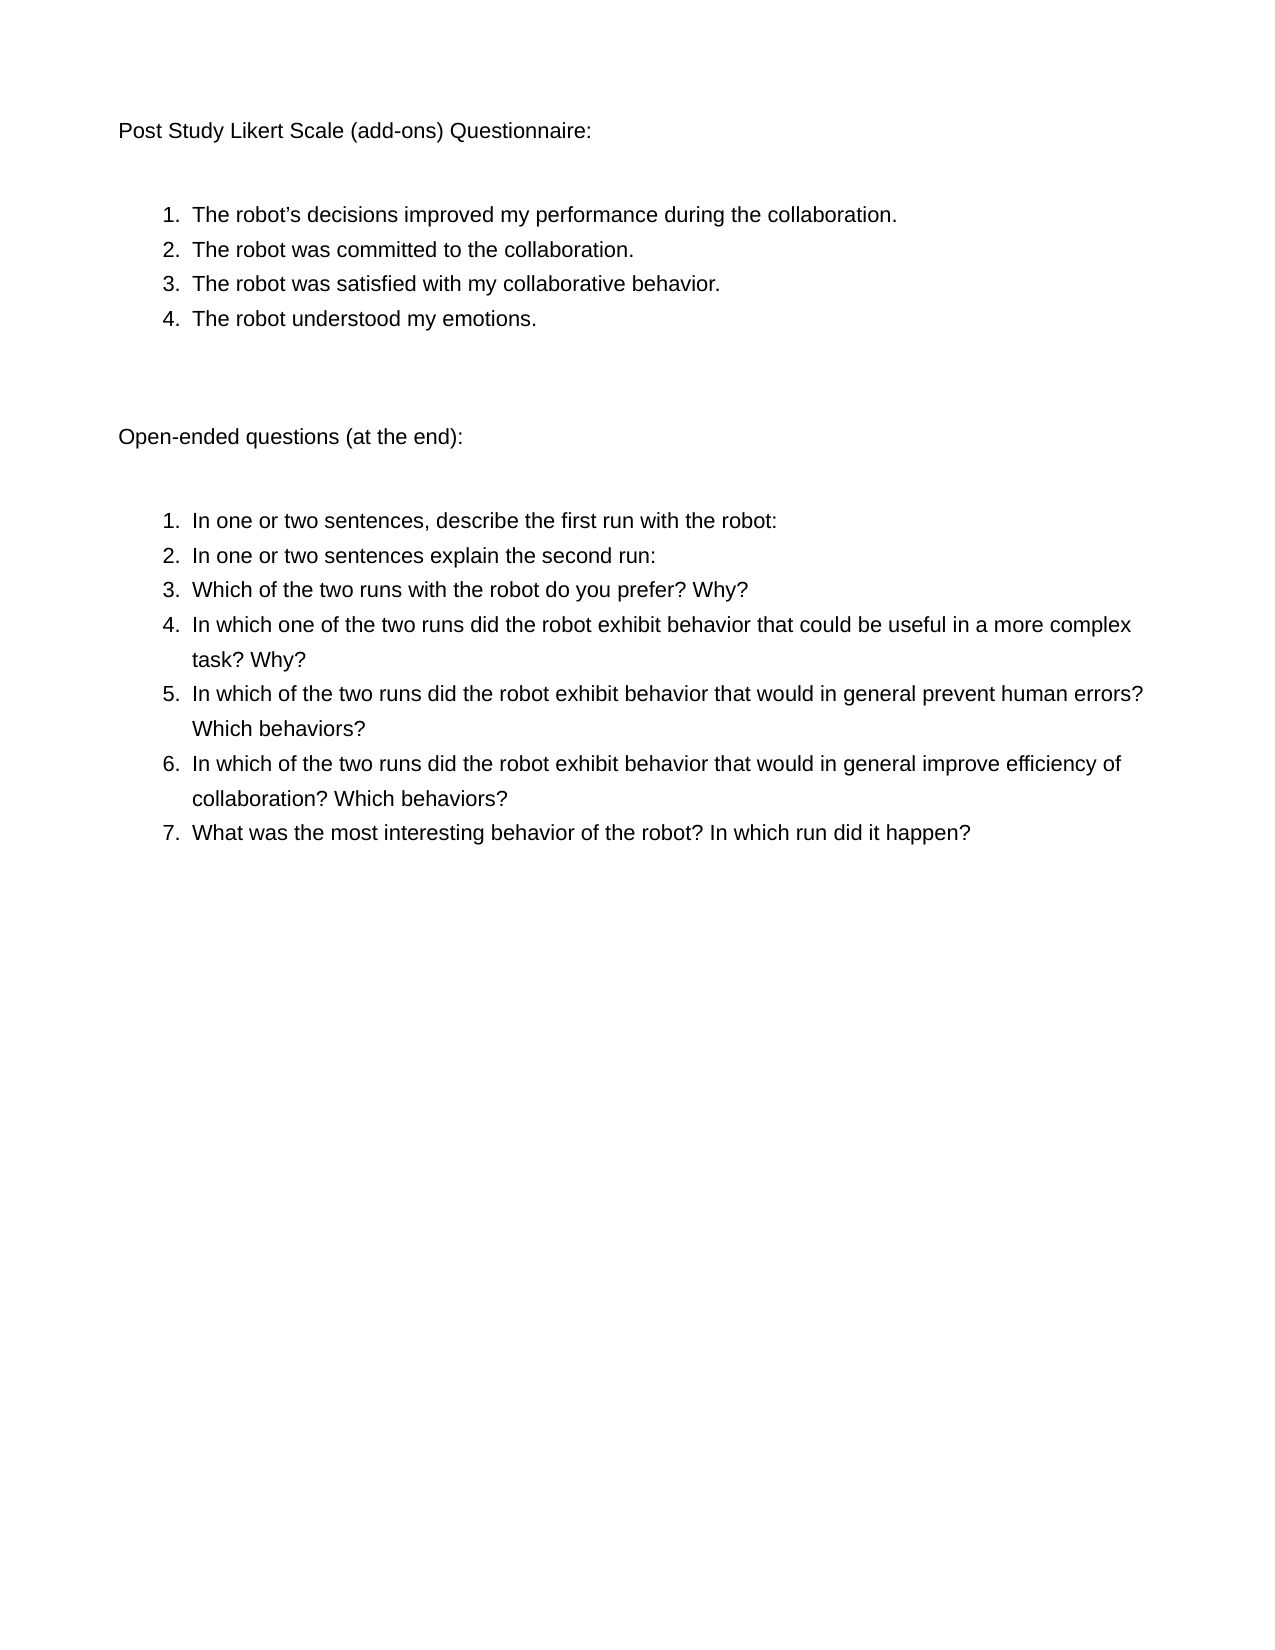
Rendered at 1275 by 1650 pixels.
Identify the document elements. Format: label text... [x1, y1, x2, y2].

list The robot was satisfied with my collaborative behavior. [162, 271, 1157, 296]
list In which of the two runs did the robot exhibit behavior that would in general prevent human errors? Which behaviors? [162, 681, 1157, 741]
list In which of the two runs did the robot exhibit behavior that would in general improve efficiency of collaboration? Which behaviors? [162, 751, 1157, 811]
list The robot’s decisions improved my performance during the collaboration. [162, 202, 1157, 227]
list What was the most interesting behavior of the robot? In which run did it happen? [162, 820, 1157, 845]
text Open-ended questions (at the end): [118, 424, 1157, 449]
list In which one of the two runs did the robot exhibit behavior that could be useful in a more complex task? Why? [162, 612, 1157, 672]
list In one or two sentences, describe the first run with the robot: [162, 508, 1157, 533]
list The robot understood my emotions. [162, 306, 1157, 331]
list The robot was committed to the collaboration. [162, 237, 1157, 262]
list In one or two sentences explain the second run: [162, 543, 1157, 568]
list Which of the two runs with the robot do you prefer? Why? [162, 577, 1157, 602]
text Post Study Likert Scale (add-ons) Questionnaire: [118, 118, 1157, 143]
